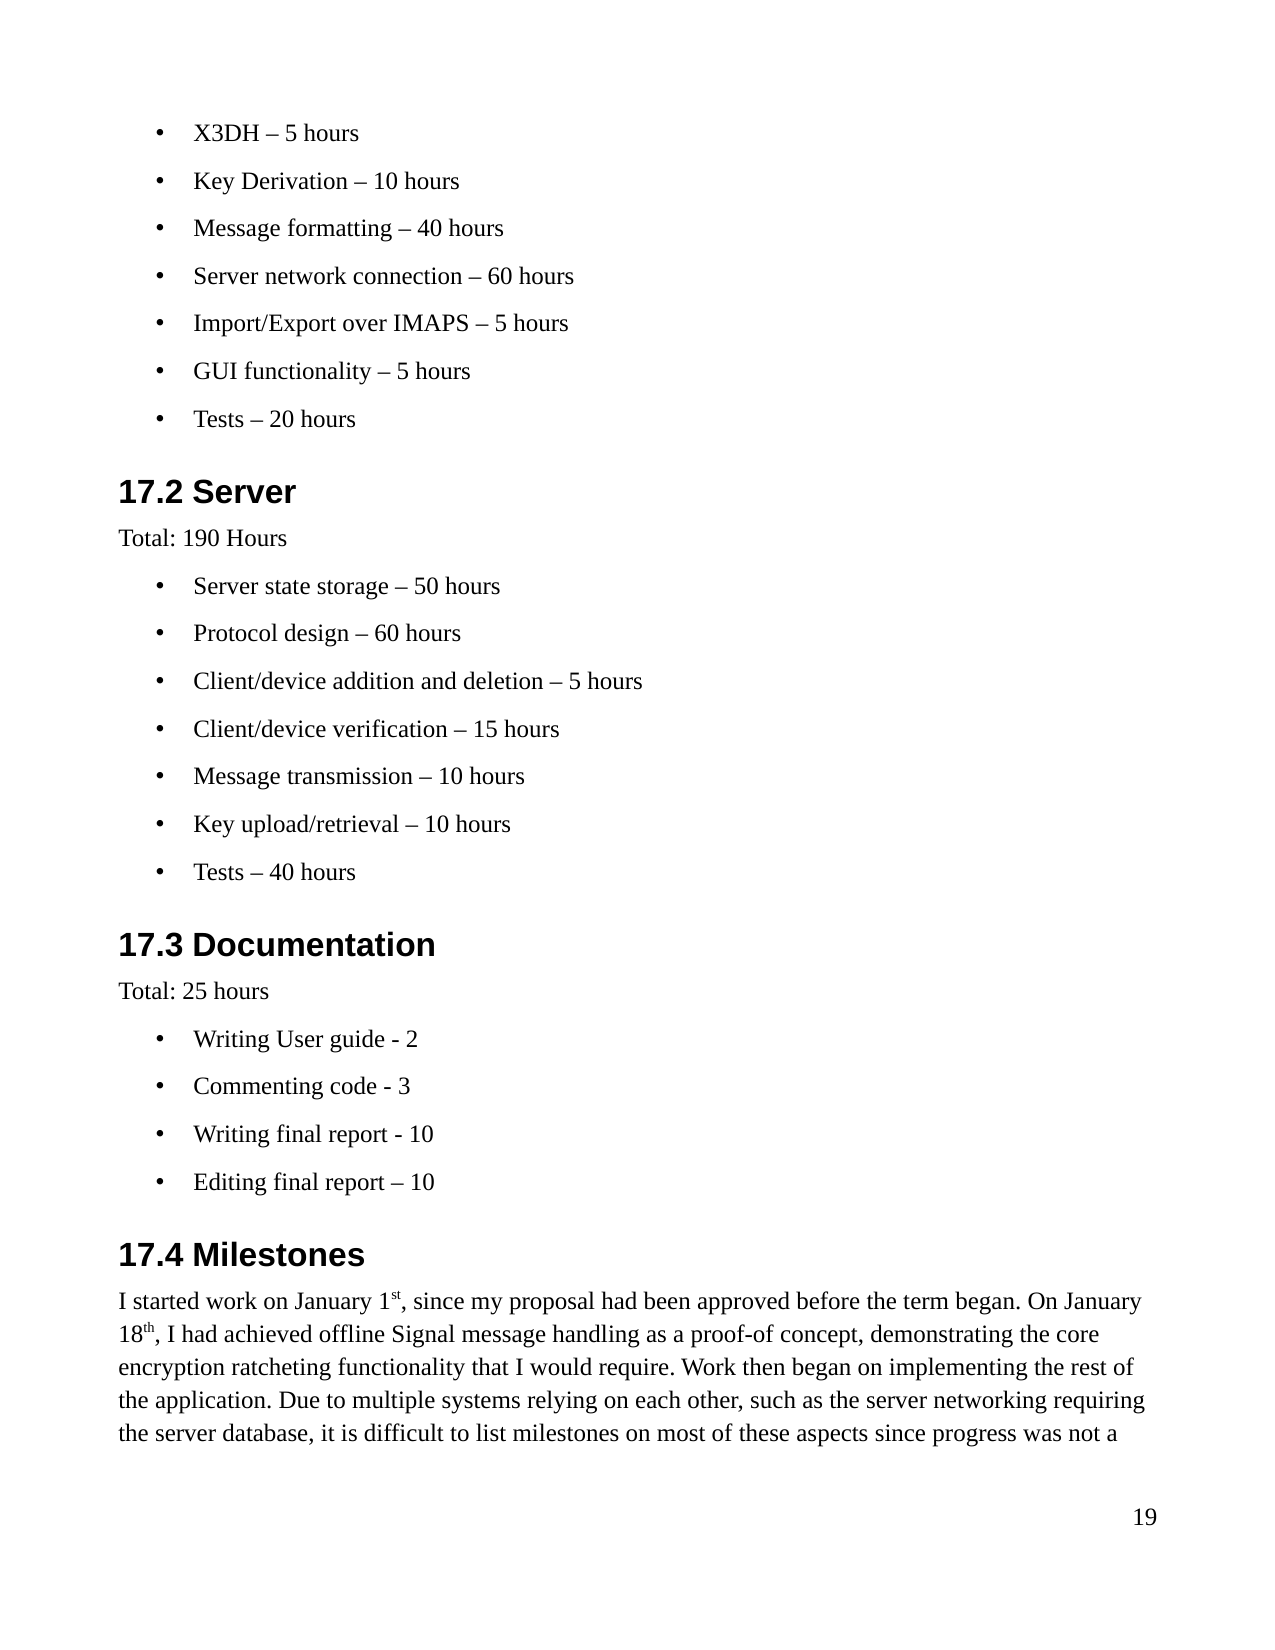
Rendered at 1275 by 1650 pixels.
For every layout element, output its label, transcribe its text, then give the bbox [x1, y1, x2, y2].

list GUI functionality – 5 hours [156, 356, 1157, 385]
list Commenting code - 3 [156, 1071, 1157, 1100]
list Client/device addition and deletion – 5 hours [156, 666, 1157, 695]
list Message formatting – 40 hours [156, 213, 1157, 242]
list Message transmission – 10 hours [156, 761, 1157, 790]
list Key Derivation – 10 hours [156, 166, 1157, 194]
text Total: 25 hours [118, 976, 1157, 1005]
list Tests – 20 hours [156, 404, 1157, 432]
list Client/device verification – 15 hours [156, 714, 1157, 742]
list Server state storage – 50 hours [156, 571, 1157, 600]
list Tests – 40 hours [156, 857, 1157, 885]
list Writing final report - 10 [156, 1119, 1157, 1148]
list Editing final report – 10 [156, 1167, 1157, 1195]
list Import/Export over IMAPS – 5 hours [156, 308, 1157, 337]
list Key upload/retrieval – 10 hours [156, 809, 1157, 838]
subtitle Milestones [118, 1235, 1157, 1274]
list Writing User guide - 2 [156, 1024, 1157, 1052]
subtitle Documentation [118, 925, 1157, 964]
text I started work on January 1st, since my proposal had been approved before the term began. On January 18th, I had achieved offline Signal message handling as a proof-of concept, demonstrating the core encryption ratcheting functionality that I would require. Work then began on implementing the rest of the application. Due to multiple systems relying on each other, such as the server networking requiring the server database, it is difficult to list milestones on most of these aspects since progress was not a [118, 1286, 1157, 1447]
list Protocol design – 60 hours [156, 618, 1157, 647]
subtitle Server [118, 472, 1157, 511]
list X3DH – 5 hours [156, 118, 1157, 147]
text Total: 190 Hours [118, 523, 1157, 552]
list Server network connection – 60 hours [156, 261, 1157, 290]
